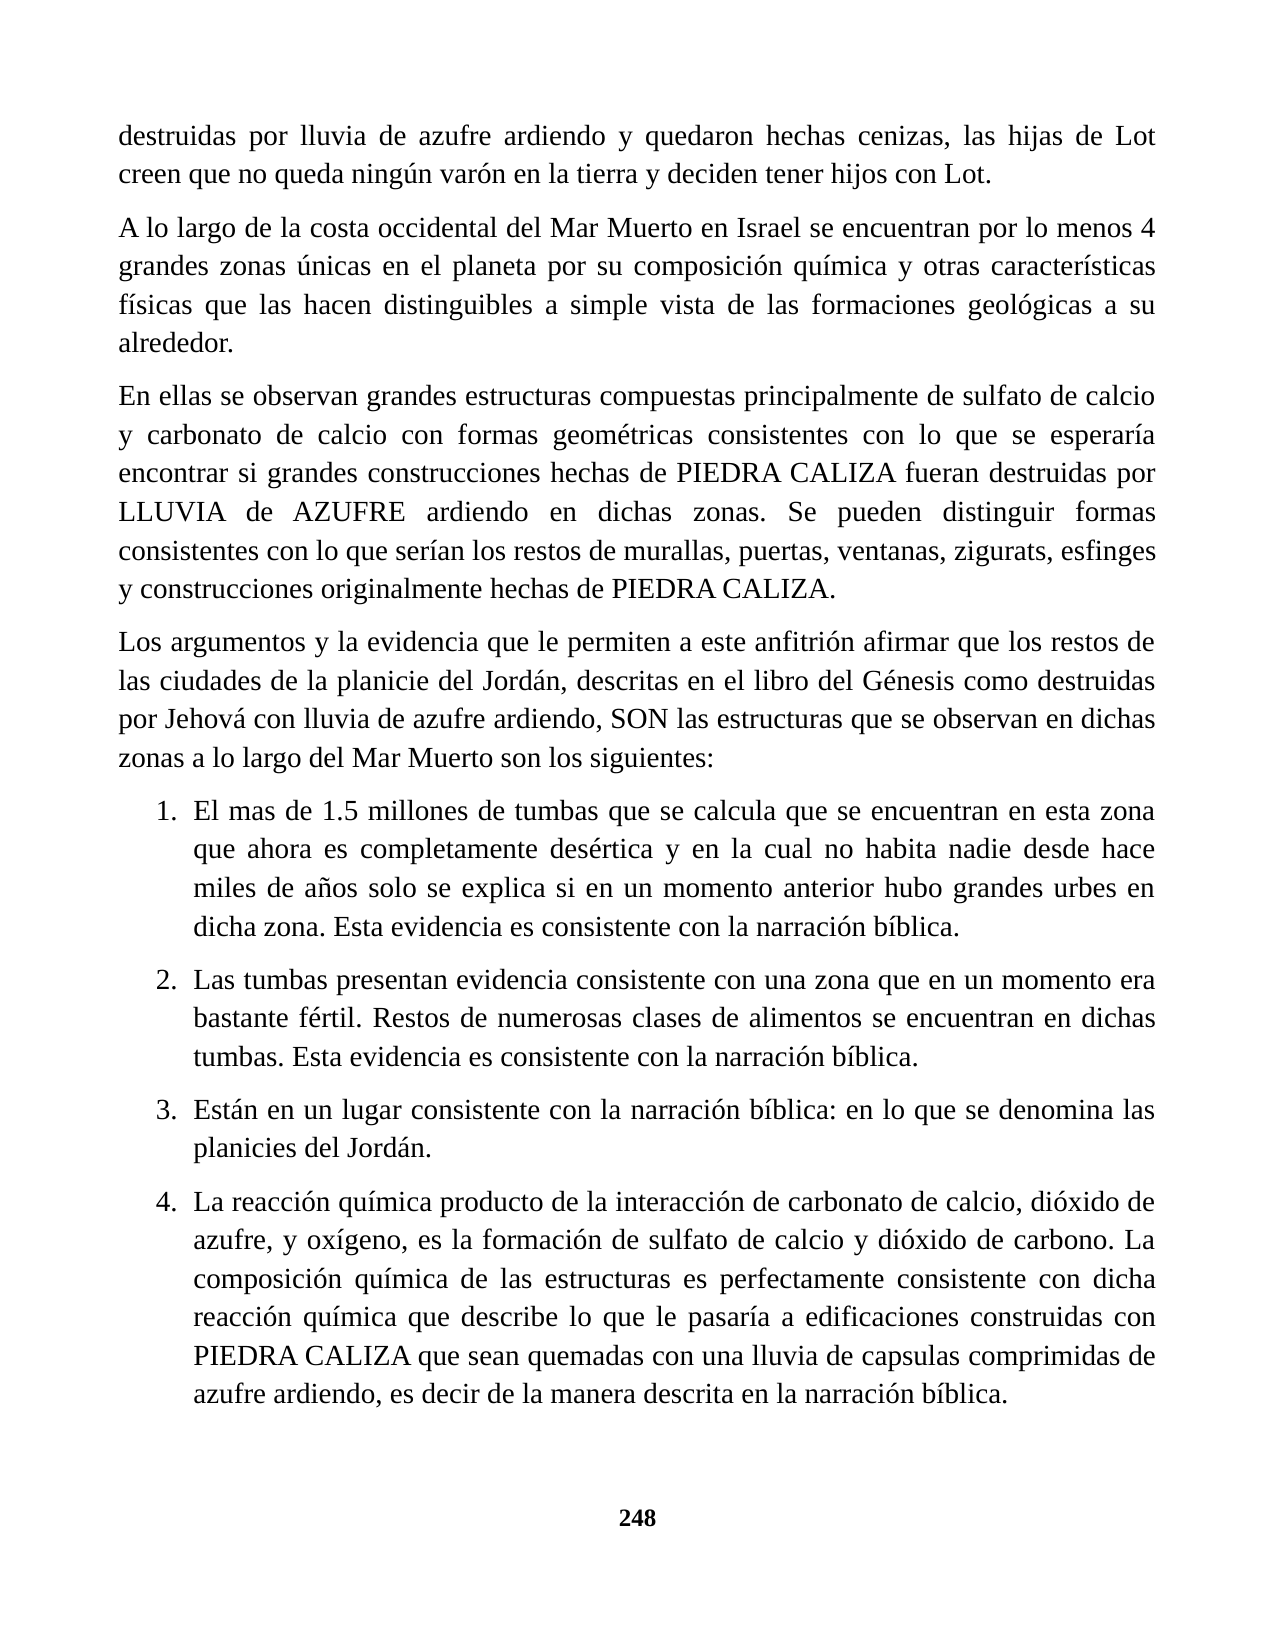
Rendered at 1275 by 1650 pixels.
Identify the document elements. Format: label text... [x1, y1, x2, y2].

text Los argumentos y la evidencia que le permiten a este anfitrión afirmar que los restos de las ciudades de la planicie del Jordán, descritas en el libro del Génesis como destruidas por Jehová con lluvia de azufre ardiendo, SON las estructuras que se observan en dichas zonas a lo largo del Mar Muerto son los siguientes: [118, 624, 1157, 773]
list Las tumbas presentan evidencia consistente con una zona que en un momento era bastante fértil. Restos de numerosas clases de alimentos se encuentran en dichas tumbas. Esta evidencia es consistente con la narración bíblica. [156, 962, 1157, 1072]
list Están en un lugar consistente con la narración bíblica: en lo que se denomina las planicies del Jordán. [156, 1092, 1157, 1164]
text En ellas se observan grandes estructuras compuestas principalmente de sulfato de calcio y carbonato de calcio con formas geométricas consistentes con lo que se esperaría encontrar si grandes construcciones hechas de PIEDRA CALIZA fueran destruidas por LLUVIA de AZUFRE ardiendo en dichas zonas. Se pueden distinguir formas consistentes con lo que serían los restos de murallas, puertas, ventanas, zigurats, esfinges y construcciones originalmente hechas de PIEDRA CALIZA. [118, 378, 1157, 605]
text A lo largo de la costa occidental del Mar Muerto en Israel se encuentran por lo menos 4 grandes zonas únicas en el planeta por su composición química y otras características físicas que las hacen distinguibles a simple vista de las formaciones geológicas a su alrededor. [118, 210, 1157, 359]
text destruidas por lluvia de azufre ardiendo y quedaron hechas cenizas, las hijas de Lot creen que no queda ningún varón en la tierra y deciden tener hijos con Lot. [118, 118, 1157, 190]
list El mas de 1.5 millones de tumbas que se calcula que se encuentran en esta zona que ahora es completamente desértica y en la cual no habita nadie desde hace miles de años solo se explica si en un momento anterior hubo grandes urbes en dicha zona. Esta evidencia es consistente con la narración bíblica. [156, 793, 1157, 942]
list La reacción química producto de la interacción de carbonato de calcio, dióxido de azufre, y oxígeno, es la formación de sulfato de calcio y dióxido de carbono. La composición química de las estructuras es perfectamente consistente con dicha reacción química que describe lo que le pasaría a edificaciones construidas con PIEDRA CALIZA que sean quemadas con una lluvia de capsulas comprimidas de azufre ardiendo, es decir de la manera descrita en la narración bíblica. [156, 1184, 1157, 1410]
